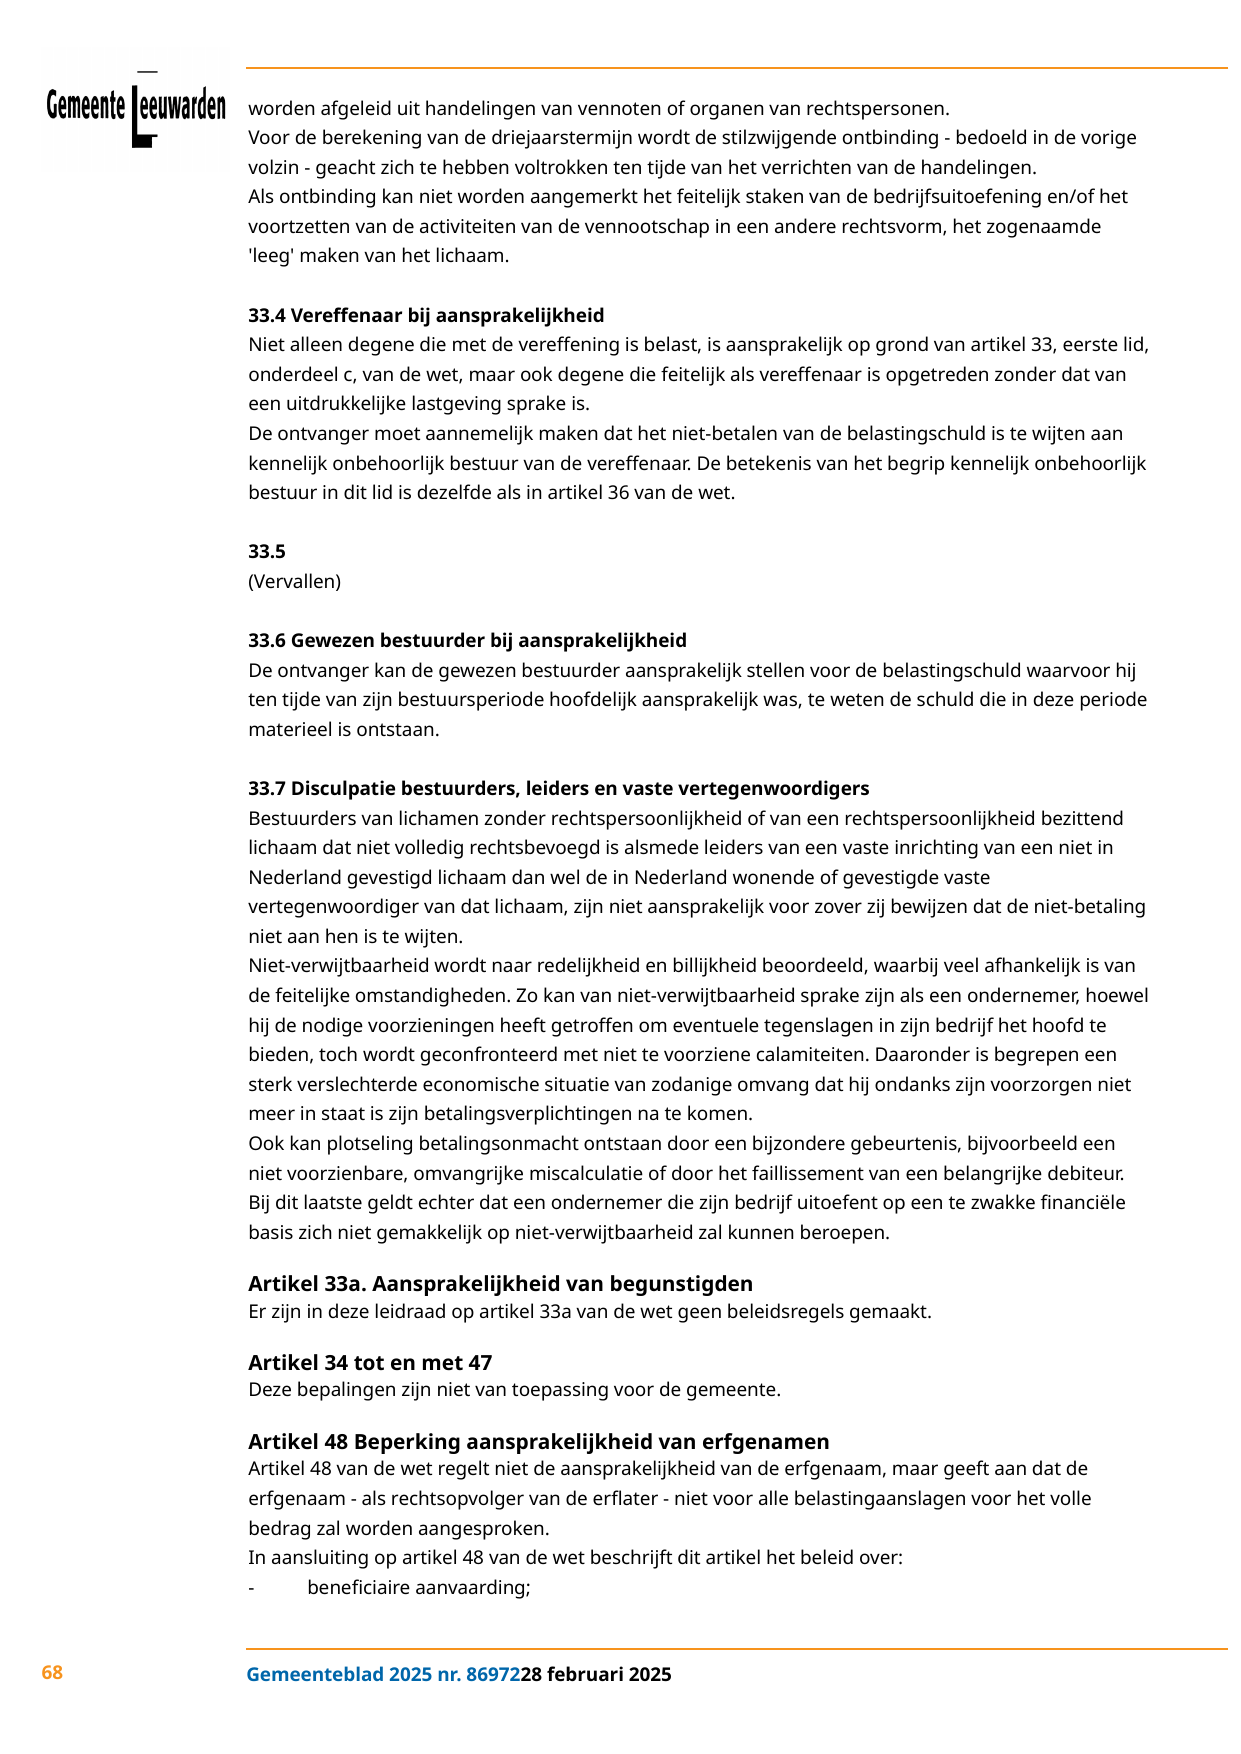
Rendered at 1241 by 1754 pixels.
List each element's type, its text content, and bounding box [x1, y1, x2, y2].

text Voor de berekening van de driejaarstermijn wordt de stilzwijgende ontbinding - bedoeld in de vorige volzin - geacht zich te hebben voltrokken ten tijde van het verrichten van de handelingen. [248, 124, 1152, 180]
list beneficiaire aanvaarding; [248, 1574, 1152, 1599]
text Ook kan plotseling betalingsonmacht ontstaan door een bijzondere gebeurtenis, bijvoorbeeld een niet voorzienbare, omvangrijke miscalculatie of door het faillissement van een belangrijke debiteur. Bij dit laatste geldt echter dat een ondernemer die zijn bedrijf uitoefent op een te zwakke financiële basis zich niet gemakkelijk op niet-verwijtbaarheid zal kunnen beroepen. [248, 1130, 1152, 1245]
text Als ontbinding kan niet worden aangemerkt het feitelijk staken van de bedrijfsuitoefening en/of het voortzetten van de activiteiten van de vennootschap in een andere rechtsvorm, het zogenaamde 'leeg' maken van het lichaam. [248, 183, 1152, 268]
text Er zijn in deze leidraad op artikel 33a van de wet geen beleidsregels gemaakt. [248, 1298, 1152, 1323]
text (Vervallen) [248, 568, 1152, 594]
text 33.5 [248, 538, 1152, 564]
text 33.4 Vereffenaar bij aansprakelijkheid [248, 302, 1152, 328]
text De ontvanger moet aannemelijk maken dat het niet-betalen van de belastingschuld is te wijten aan kennelijk onbehoorlijk bestuur van de vereffenaar. De betekenis van het begrip kennelijk onbehoorlijk bestuur in dit lid is dezelfde als in artikel 36 van de wet. [248, 420, 1152, 505]
text Artikel 34 tot en met 47 [248, 1348, 1152, 1377]
text In aansluiting op artikel 48 van de wet beschrijft dit artikel het beleid over: [248, 1544, 1152, 1570]
text Deze bepalingen zijn niet van toepassing voor de gemeente. [248, 1377, 1152, 1402]
text Bestuurders van lichamen zonder rechtspersoonlijkheid of van een rechtspersoonlijkheid bezittend lichaam dat niet volledig rechtsbevoegd is alsmede leiders van een vaste inrichting van een niet in Nederland gevestigd lichaam dan wel de in Nederland wonende of gevestigde vaste vertegenwoordiger van dat lichaam, zijn niet aansprakelijk voor zover zij bewijzen dat de niet-betaling niet aan hen is te wijten. [248, 805, 1152, 949]
text 33.7 Disculpatie bestuurders, leiders en vaste vertegenwoordigers [248, 775, 1152, 801]
text Niet alleen degene die met de vereffening is belast, is aansprakelijk op grond van artikel 33, eerste lid, onderdeel c, van de wet, maar ook degene die feitelijk als vereffenaar is opgetreden zonder dat van een uitdrukkelijke lastgeving sprake is. [248, 331, 1152, 416]
picture [41, 47, 231, 172]
text Artikel 33a. Aansprakelijkheid van begunstigden [248, 1269, 1152, 1298]
text worden afgeleid uit handelingen van vennoten of organen van rechtspersonen. [248, 95, 1152, 121]
text 33.6 Gewezen bestuurder bij aansprakelijkheid [248, 627, 1152, 653]
text De ontvanger kan de gewezen bestuurder aansprakelijk stellen voor de belastingschuld waarvoor hij ten tijde van zijn bestuursperiode hoofdelijk aansprakelijk was, te weten de schuld die in deze periode materieel is ontstaan. [248, 657, 1152, 742]
text Artikel 48 van de wet regelt niet de aansprakelijkheid van de erfgenaam, maar geeft aan dat de erfgenaam - als rechtsopvolger van de erflater - niet voor alle belastingaanslagen voor het volle bedrag zal worden aangesproken. [248, 1456, 1152, 1540]
text Artikel 48 Beperking aansprakelijkheid van erfgenamen [248, 1427, 1152, 1456]
text Niet-verwijtbaarheid wordt naar redelijkheid en billijkheid beoordeeld, waarbij veel afhankelijk is van de feitelijke omstandigheden. Zo kan van niet-verwijtbaarheid sprake zijn als een ondernemer, hoewel hij de nodige voorzieningen heeft getroffen om eventuele tegenslagen in zijn bedrijf het hoofd te bieden, toch wordt geconfronteerd met niet te voorziene calamiteiten. Daaronder is begrepen een sterk verslechterde economische situatie van zodanige omvang dat hij ondanks zijn voorzorgen niet meer in staat is zijn betalingsverplichtingen na te komen. [248, 953, 1152, 1126]
